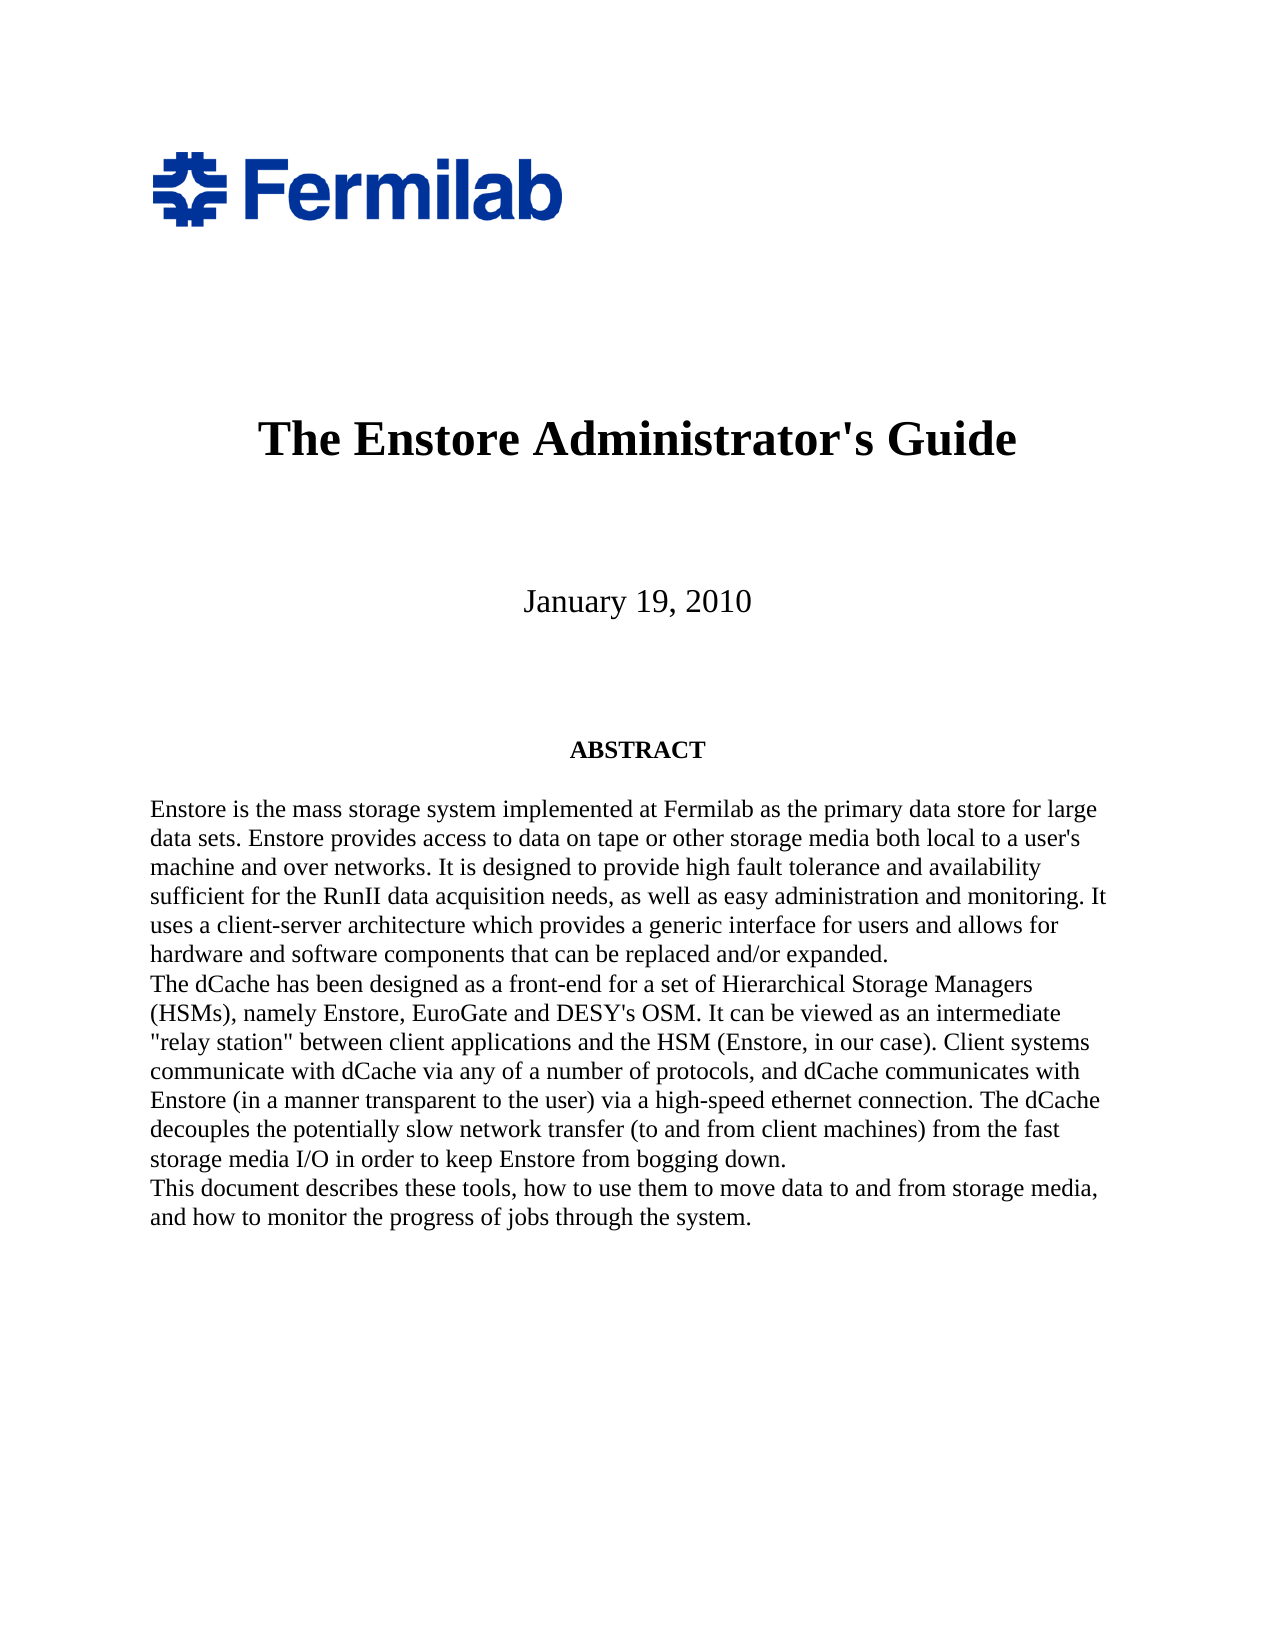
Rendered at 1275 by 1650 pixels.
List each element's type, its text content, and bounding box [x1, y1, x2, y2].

text ABSTRACT [150, 735, 1125, 764]
text The dCache has been designed as a front-end for a set of Hierarchical Storage Managers (HSMs), namely Enstore, EuroGate and DESY's OSM. It can be viewed as an intermediate "relay station" between client applications and the HSM (Enstore, in our case). Client systems communicate with dCache via any of a number of protocols, and dCache communicates with Enstore (in a manner transparent to the user) via a high-speed ethernet connection. The dCache decouples the potentially slow network transfer (to and from client machines) from the fast storage media I/O in order to keep Enstore from bogging down. [150, 968, 1125, 1172]
text This document describes these tools, how to use them to move data to and from storage media, and how to monitor the progress of jobs through the system. [150, 1172, 1125, 1231]
title The Enstore Administrator's Guide [150, 409, 1125, 467]
text Enstore is the mass storage system implemented at Fermilab as the primary data store for large data sets. Enstore provides access to data on tape or other storage media both local to a user's machine and over networks. It is designed to provide high fault tolerance and availability sufficient for the RunII data acquisition needs, as well as easy administration and monitoring. It uses a client-server architecture which provides a generic interface for users and allows for hardware and software components that can be replaced and/or expanded. [150, 793, 1125, 968]
picture [150, 150, 564, 229]
text January 19, 2010 [150, 582, 1125, 620]
